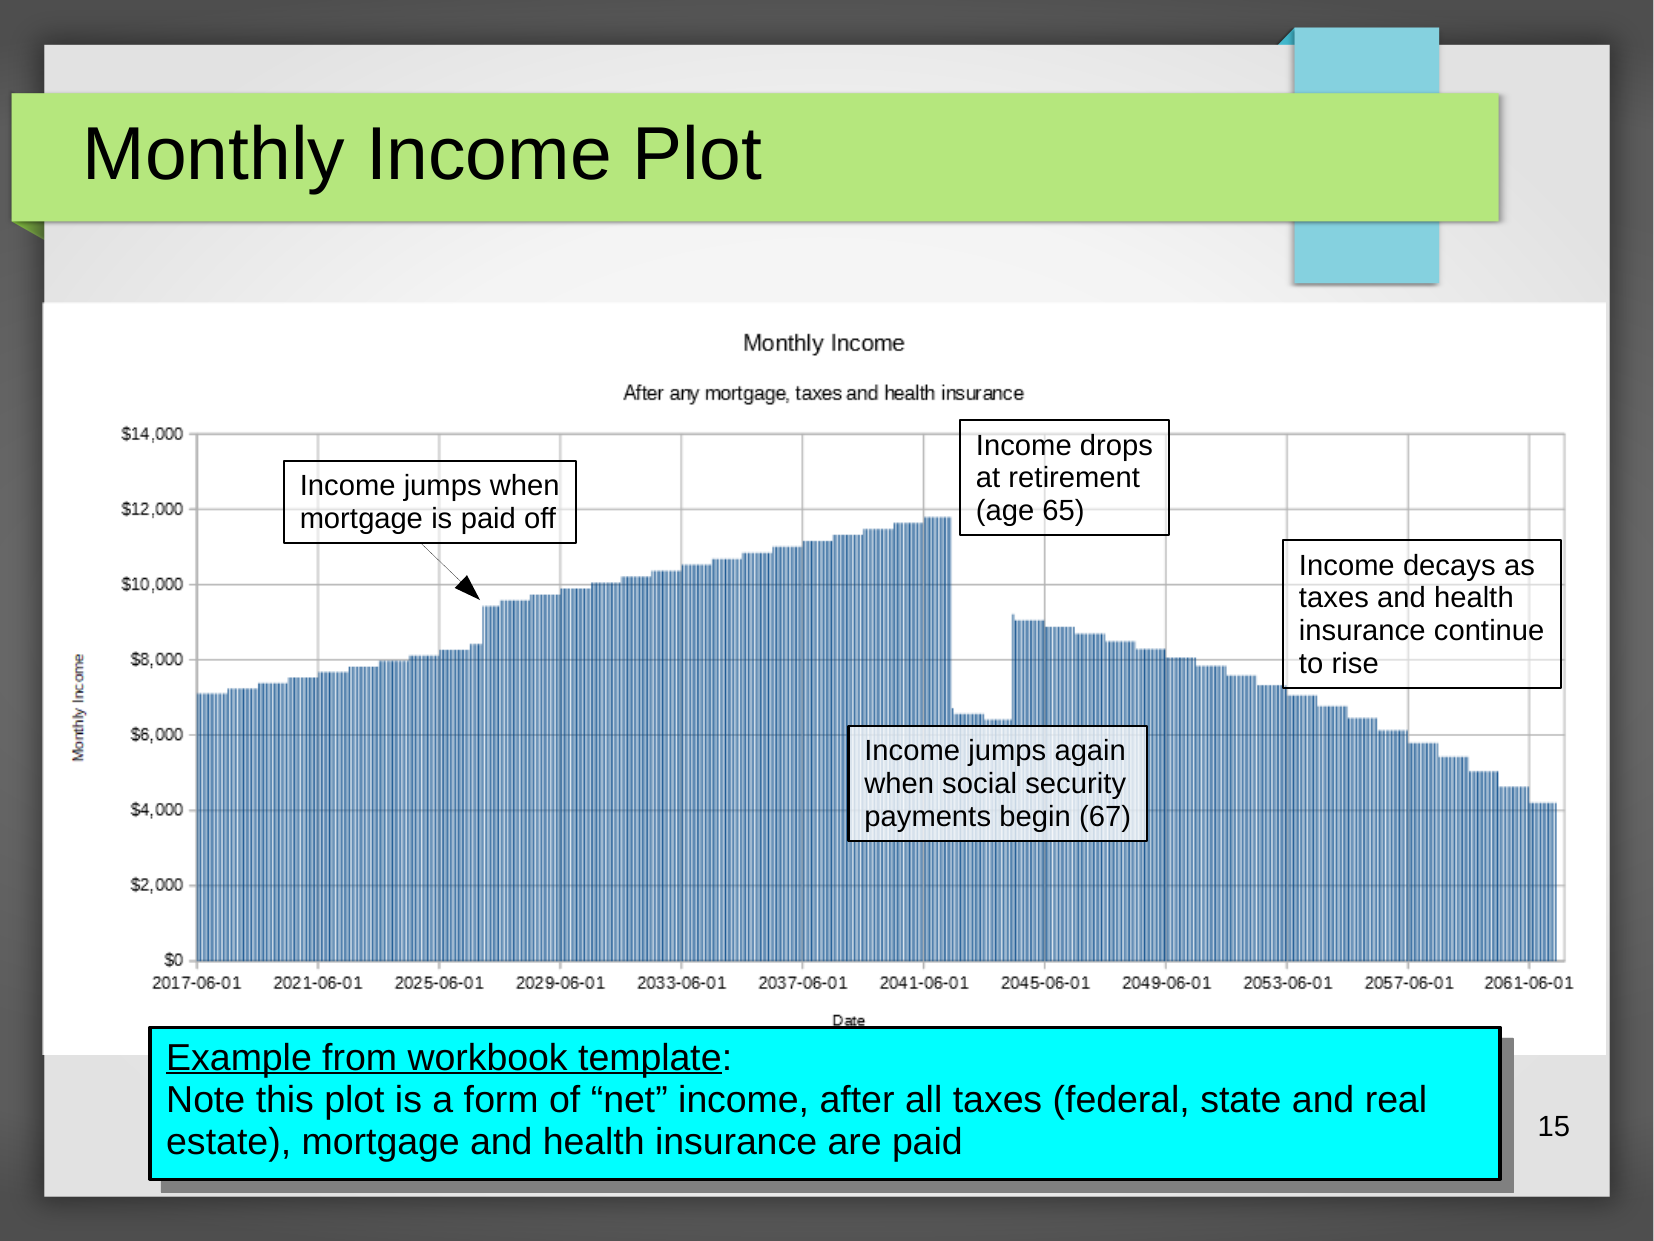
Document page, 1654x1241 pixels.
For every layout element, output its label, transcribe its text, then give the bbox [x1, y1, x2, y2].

text_box Income drops at retirement (age 65) [960, 420, 1170, 534]
title Monthly Income Plot [82, 94, 1264, 213]
picture [0, 0, 1654, 1241]
text_box Income decays as taxes and health insurance continue to rise [1283, 540, 1561, 687]
text_box Income jumps again when social security payments begin (67) [848, 725, 1148, 840]
text_box Income jumps when mortgage is paid off [284, 460, 577, 543]
text_box Example from workbook template: Note this plot is a form of “net” income, after all taxes (federal, state and real estate), mortgage and health insurance are paid [150, 1027, 1501, 1180]
